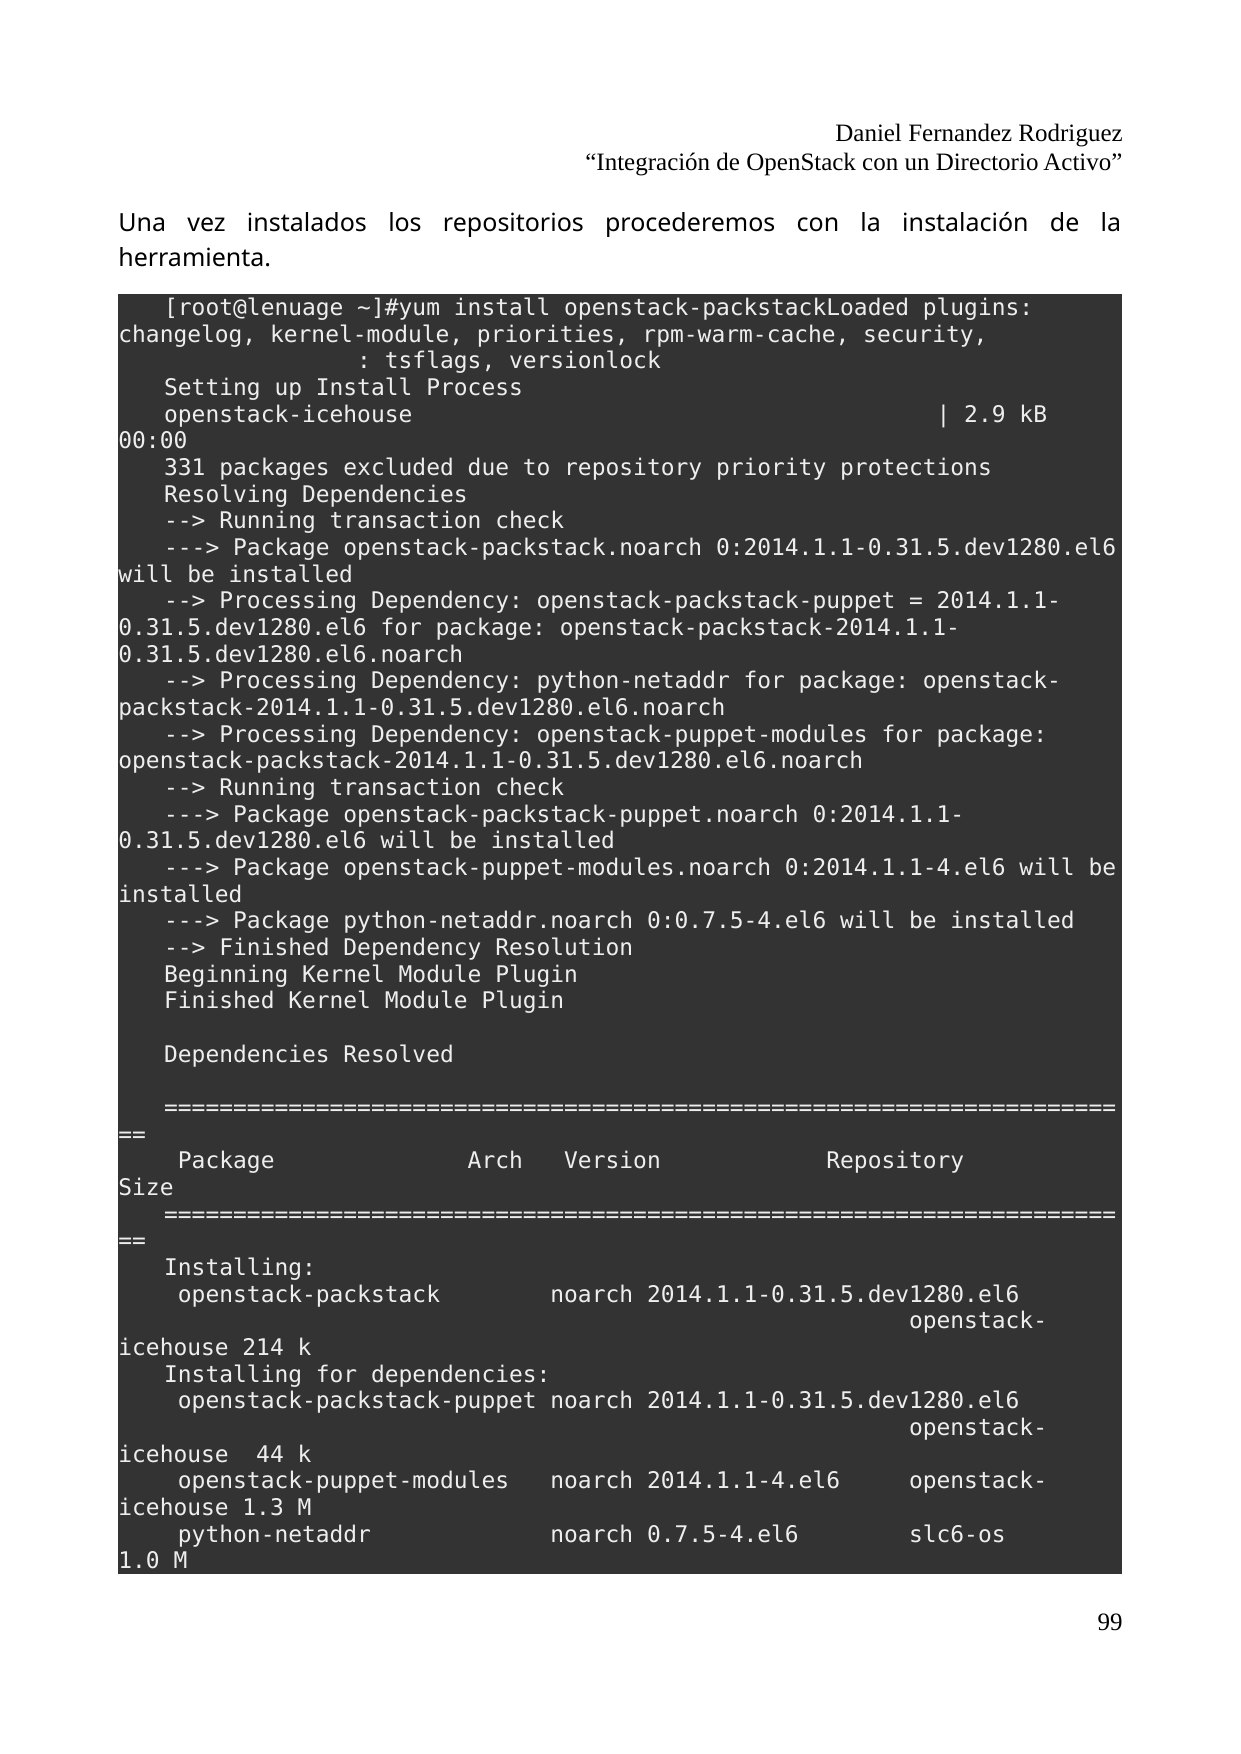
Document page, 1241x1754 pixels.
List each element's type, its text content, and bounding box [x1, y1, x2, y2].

text Installing: [118, 1254, 1122, 1281]
text openstack-puppet-modules noarch 2014.1.1-4.el6 openstack-icehouse 1.3 M [118, 1467, 1122, 1521]
text --> Processing Dependency: openstack-puppet-modules for package: openstack-packstack-2014.1.1-0.31.5.dev1280.el6.noarch [118, 721, 1122, 774]
text openstack-icehouse | 2.9 kB 00:00 [118, 401, 1122, 454]
text --> Finished Dependency Resolution [118, 934, 1122, 961]
text : tsflags, versionlock [118, 347, 1122, 374]
text --> Running transaction check [118, 507, 1122, 534]
text --> Running transaction check [118, 774, 1122, 801]
text openstack-packstack-puppet noarch 2014.1.1-0.31.5.dev1280.el6 [118, 1387, 1122, 1414]
text openstack-icehouse 44 k [118, 1414, 1122, 1467]
text [root@lenuage ~]#yum install openstack-packstackLoaded plugins: changelog, kernel-module, priorities, rpm-warm-cache, security, [118, 294, 1122, 347]
text Package Arch Version Repository Size [118, 1147, 1122, 1201]
text ---> Package openstack-packstack.noarch 0:2014.1.1-0.31.5.dev1280.el6 will be installed [118, 534, 1122, 587]
text Setting up Install Process [118, 374, 1122, 401]
text ---> Package openstack-packstack-puppet.noarch 0:2014.1.1-0.31.5.dev1280.el6 will be installed [118, 801, 1122, 854]
text --> Processing Dependency: openstack-packstack-puppet = 2014.1.1-0.31.5.dev1280.el6 for package: openstack-packstack-2014.1.1-0.31.5.dev1280.el6.noarch [118, 587, 1122, 667]
text Finished Kernel Module Plugin [118, 987, 1122, 1014]
text ======================================================================= [118, 1094, 1122, 1147]
text ======================================================================= [118, 1201, 1122, 1254]
text python-netaddr noarch 0.7.5-4.el6 slc6-os 1.0 M [118, 1521, 1122, 1574]
text openstack-packstack noarch 2014.1.1-0.31.5.dev1280.el6 [118, 1281, 1122, 1307]
text Beginning Kernel Module Plugin [118, 961, 1122, 987]
text ---> Package python-netaddr.noarch 0:0.7.5-4.el6 will be installed [118, 907, 1122, 934]
text Dependencies Resolved [118, 1041, 1122, 1067]
text Una vez instalados los repositorios procederemos con la instalación de la herramienta. [118, 205, 1122, 273]
text Installing for dependencies: [118, 1361, 1122, 1387]
text --> Processing Dependency: python-netaddr for package: openstack-packstack-2014.1.1-0.31.5.dev1280.el6.noarch [118, 667, 1122, 721]
text openstack-icehouse 214 k [118, 1307, 1122, 1361]
text ---> Package openstack-puppet-modules.noarch 0:2014.1.1-4.el6 will be installed [118, 854, 1122, 907]
text 331 packages excluded due to repository priority protections [118, 454, 1122, 481]
text Resolving Dependencies [118, 481, 1122, 507]
